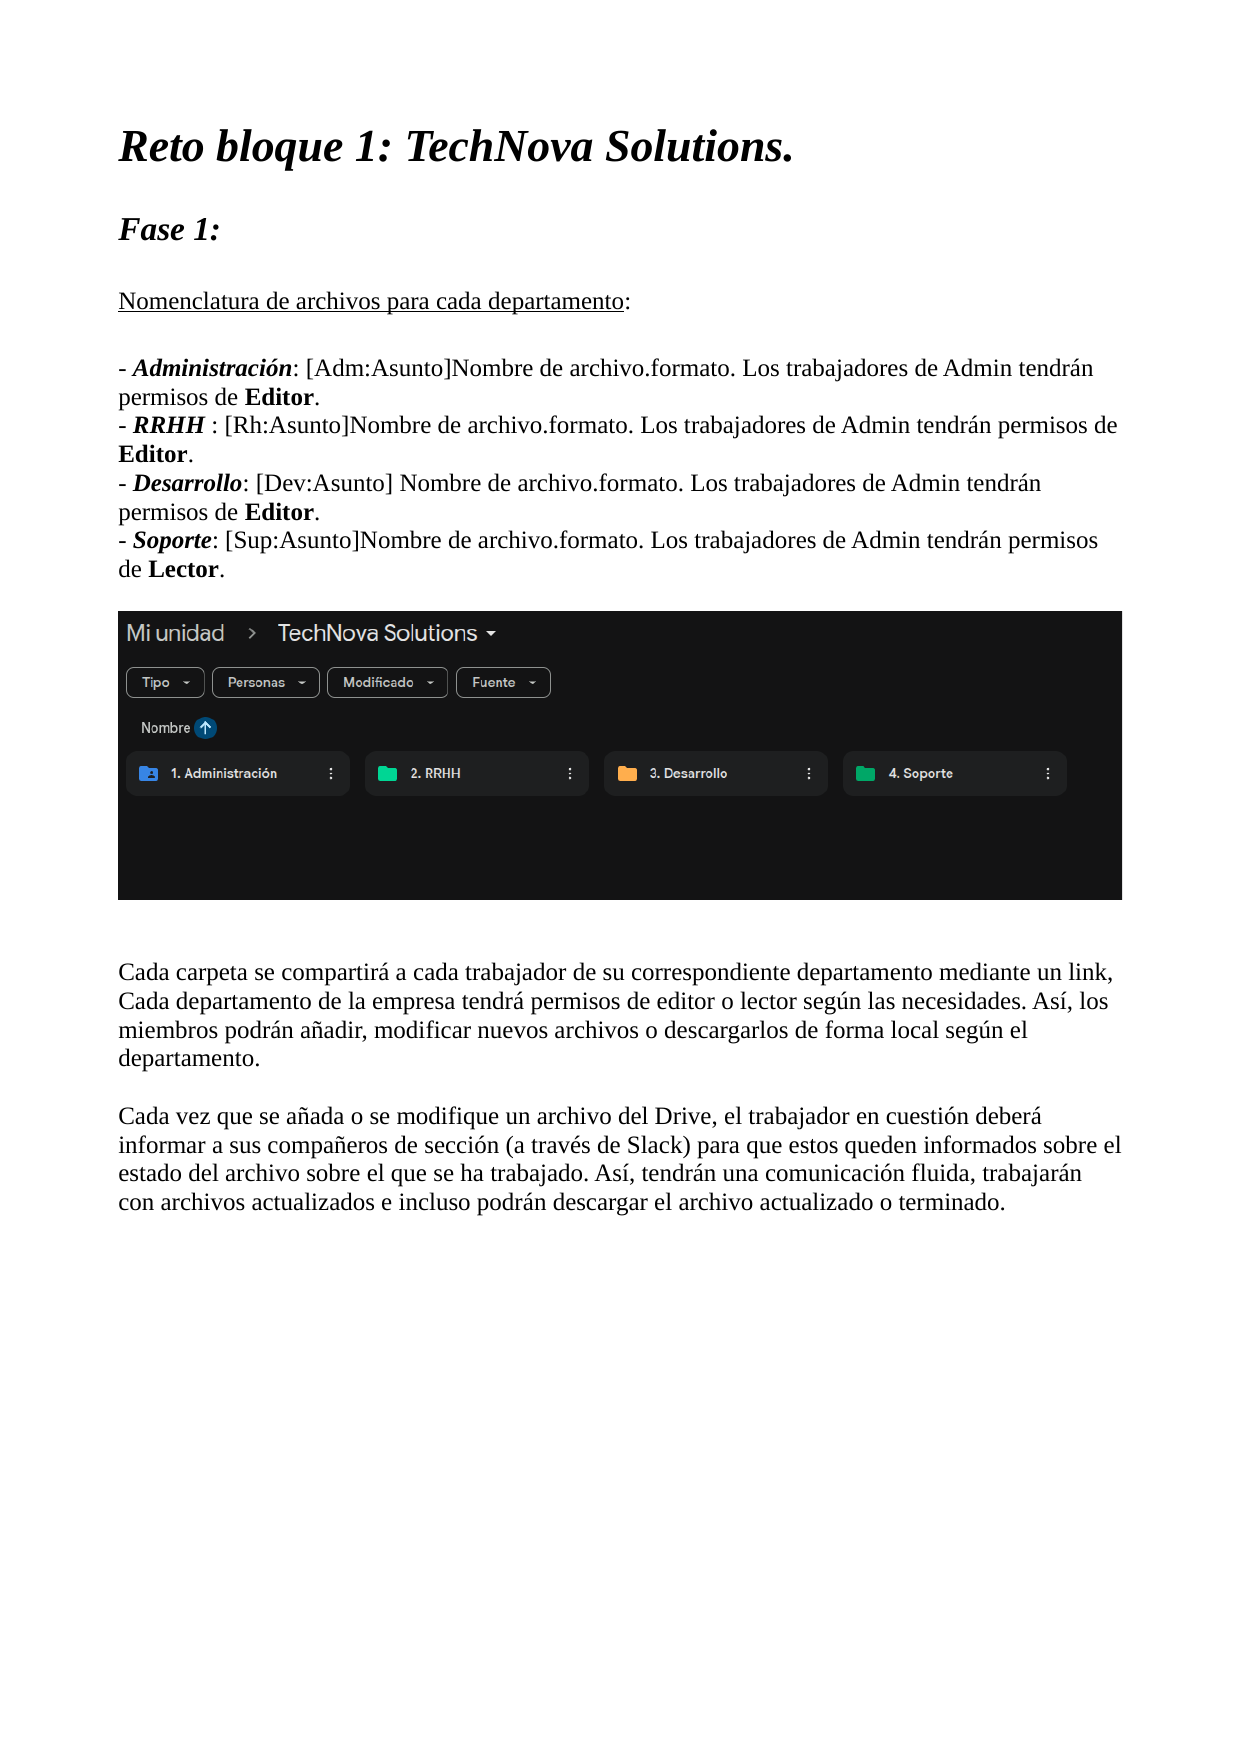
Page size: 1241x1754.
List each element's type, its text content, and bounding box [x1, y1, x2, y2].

text - Administración: [Adm:Asunto]Nombre de archivo.formato. Los trabajadores de Admin tendrán permisos de Editor. [118, 353, 1122, 410]
text - Desarrollo: [Dev:Asunto] Nombre de archivo.formato. Los trabajadores de Admin tendrán permisos de Editor. [118, 468, 1122, 525]
text Cada vez que se añada o se modifique un archivo del Drive, el trabajador en cuestión deberá informar a sus compañeros de sección (a través de Slack) para que estos queden informados sobre el estado del archivo sobre el que se ha trabajado. Así, tendrán una comunicación fluida, trabajarán con archivos actualizados e incluso podrán descargar el archivo actualizado o terminado. [118, 1101, 1122, 1216]
picture [118, 611, 1123, 900]
text - Soporte: [Sup:Asunto]Nombre de archivo.formato. Los trabajadores de Admin tendrán permisos de Lector. [118, 525, 1122, 583]
text Cada carpeta se compartirá a cada trabajador de su correspondiente departamento mediante un link, Cada departamento de la empresa tendrá permisos de editor o lector según las necesidades. Así, los miembros podrán añadir, modificar nuevos archivos o descargarlos de forma local según el departamento. [118, 957, 1122, 1072]
text Reto bloque 1: TechNova Solutions. [118, 118, 1122, 171]
text - RRHH : [Rh:Asunto]Nombre de archivo.formato. Los trabajadores de Admin tendrán permisos de Editor. [118, 410, 1122, 468]
text Nomenclatura de archivos para cada departamento: [118, 286, 1122, 314]
text Fase 1: [118, 209, 1122, 247]
